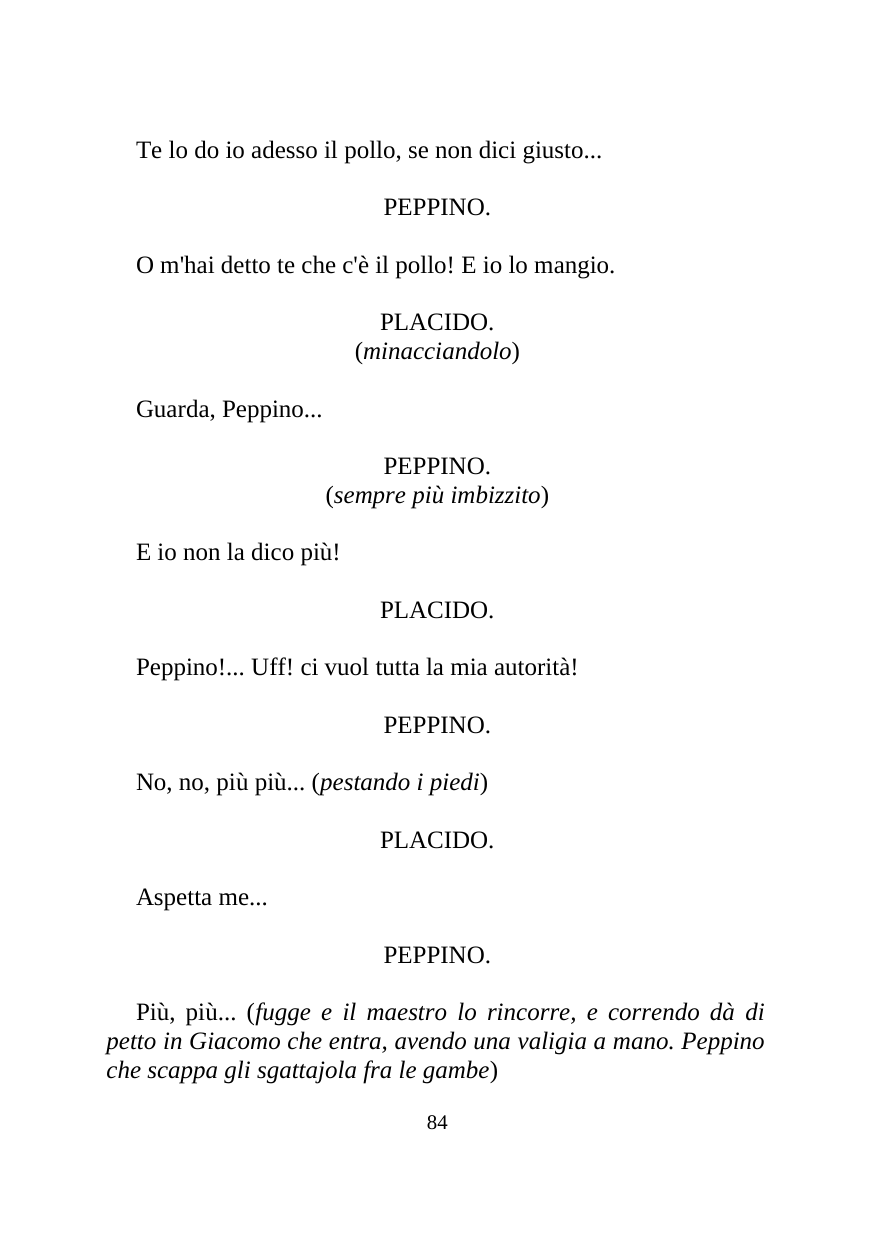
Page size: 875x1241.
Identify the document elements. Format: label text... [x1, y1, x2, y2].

text (sempre più imbizzito) [106, 480, 768, 509]
text Aspetta me... [106, 882, 768, 911]
text PLACIDO. [106, 595, 768, 624]
text Peppino!... Uff! ci vuol tutta la mia autorità! [106, 652, 768, 681]
text No, no, più più... (pestando i piedi) [106, 767, 768, 796]
text E io non la dico più! [106, 537, 768, 566]
text Guarda, Peppino... [106, 394, 768, 422]
text O m'hai detto te che c'è il pollo! E io lo mangio. [106, 250, 768, 279]
text PEPPINO. [106, 451, 768, 480]
text PEPPINO. [106, 940, 768, 969]
text PLACIDO. [106, 307, 768, 336]
text (minacciandolo) [106, 336, 768, 365]
text PLACIDO. [106, 825, 768, 854]
text PEPPINO. [106, 710, 768, 739]
text PEPPINO. [106, 192, 768, 221]
text Te lo do io adesso il pollo, se non dici giusto... [106, 135, 768, 164]
text Più, più... (fugge e il maestro lo rincorre, e correndo dà di petto in Giacomo che entra, avendo una valigia a mano. Peppino che scappa gli sgattajola fra le gambe) [106, 997, 768, 1084]
